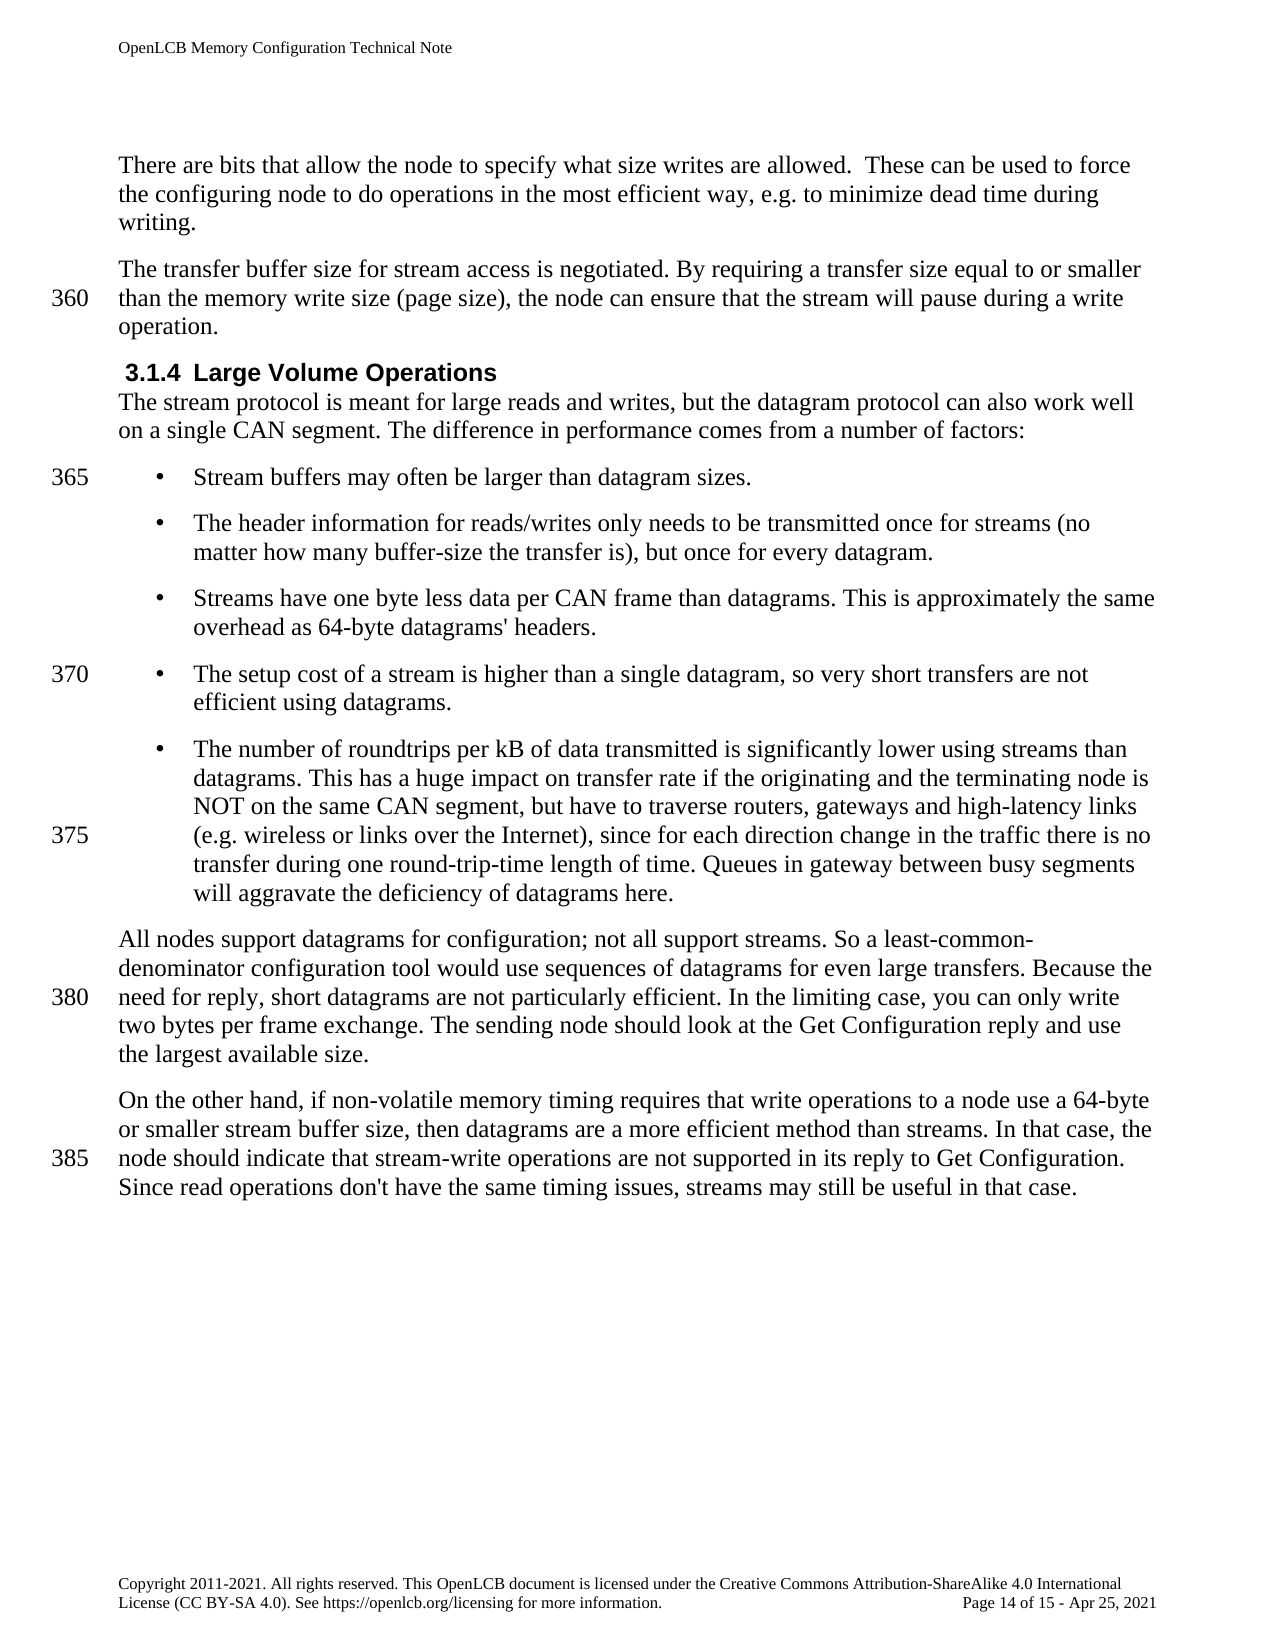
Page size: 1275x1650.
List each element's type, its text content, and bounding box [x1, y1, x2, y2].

text All nodes support datagrams for configuration; not all support streams. So a least-common-denominator configuration tool would use sequences of datagrams for even large transfers. Because the need for reply, short datagrams are not particularly efficient. In the limiting case, you can only write two bytes per frame exchange. The sending node should look at the Get Configuration reply and use the largest available size. [118, 924, 1157, 1068]
list The setup cost of a stream is higher than a single datagram, so very short transfers are not efficient using datagrams. [156, 659, 1157, 716]
subtitle Large Volume Operations [118, 358, 1157, 387]
list Stream buffers may often be larger than datagram sizes. [156, 462, 1157, 491]
text On the other hand, if non-volatile memory timing requires that write operations to a node use a 64-byte or smaller stream buffer size, then datagrams are a more efficient method than streams. In that case, the node should indicate that stream-write operations are not supported in its reply to Get Configuration. Since read operations don't have the same timing issues, streams may still be useful in that case. [118, 1086, 1157, 1201]
list The header information for reads/writes only needs to be transmitted once for streams (no matter how many buffer-size the transfer is), but once for every datagram. [156, 508, 1157, 566]
text There are bits that allow the node to specify what size writes are allowed. These can be used to force the configuring node to do operations in the most efficient way, e.g. to minimize dead time during writing. [118, 150, 1157, 236]
list The number of roundtrips per kB of data transmitted is significantly lower using streams than datagrams. This has a huge impact on transfer rate if the originating and the terminating node is NOT on the same CAN segment, but have to traverse routers, gateways and high-latency links (e.g. wireless or links over the Internet), since for each direction change in the traffic there is no transfer during one round-trip-time length of time. Queues in gateway between busy segments will aggravate the deficiency of datagrams here. [156, 734, 1157, 906]
list Streams have one byte less data per CAN frame than datagrams. This is approximately the same overhead as 64-byte datagrams' headers. [156, 583, 1157, 641]
text The transfer buffer size for stream access is negotiated. By requiring a transfer size equal to or smaller than the memory write size (page size), the node can ensure that the stream will pause during a write operation. [118, 254, 1157, 340]
text The stream protocol is meant for large reads and writes, but the datagram protocol can also work well on a single CAN segment. The difference in performance comes from a number of factors: [118, 387, 1157, 444]
